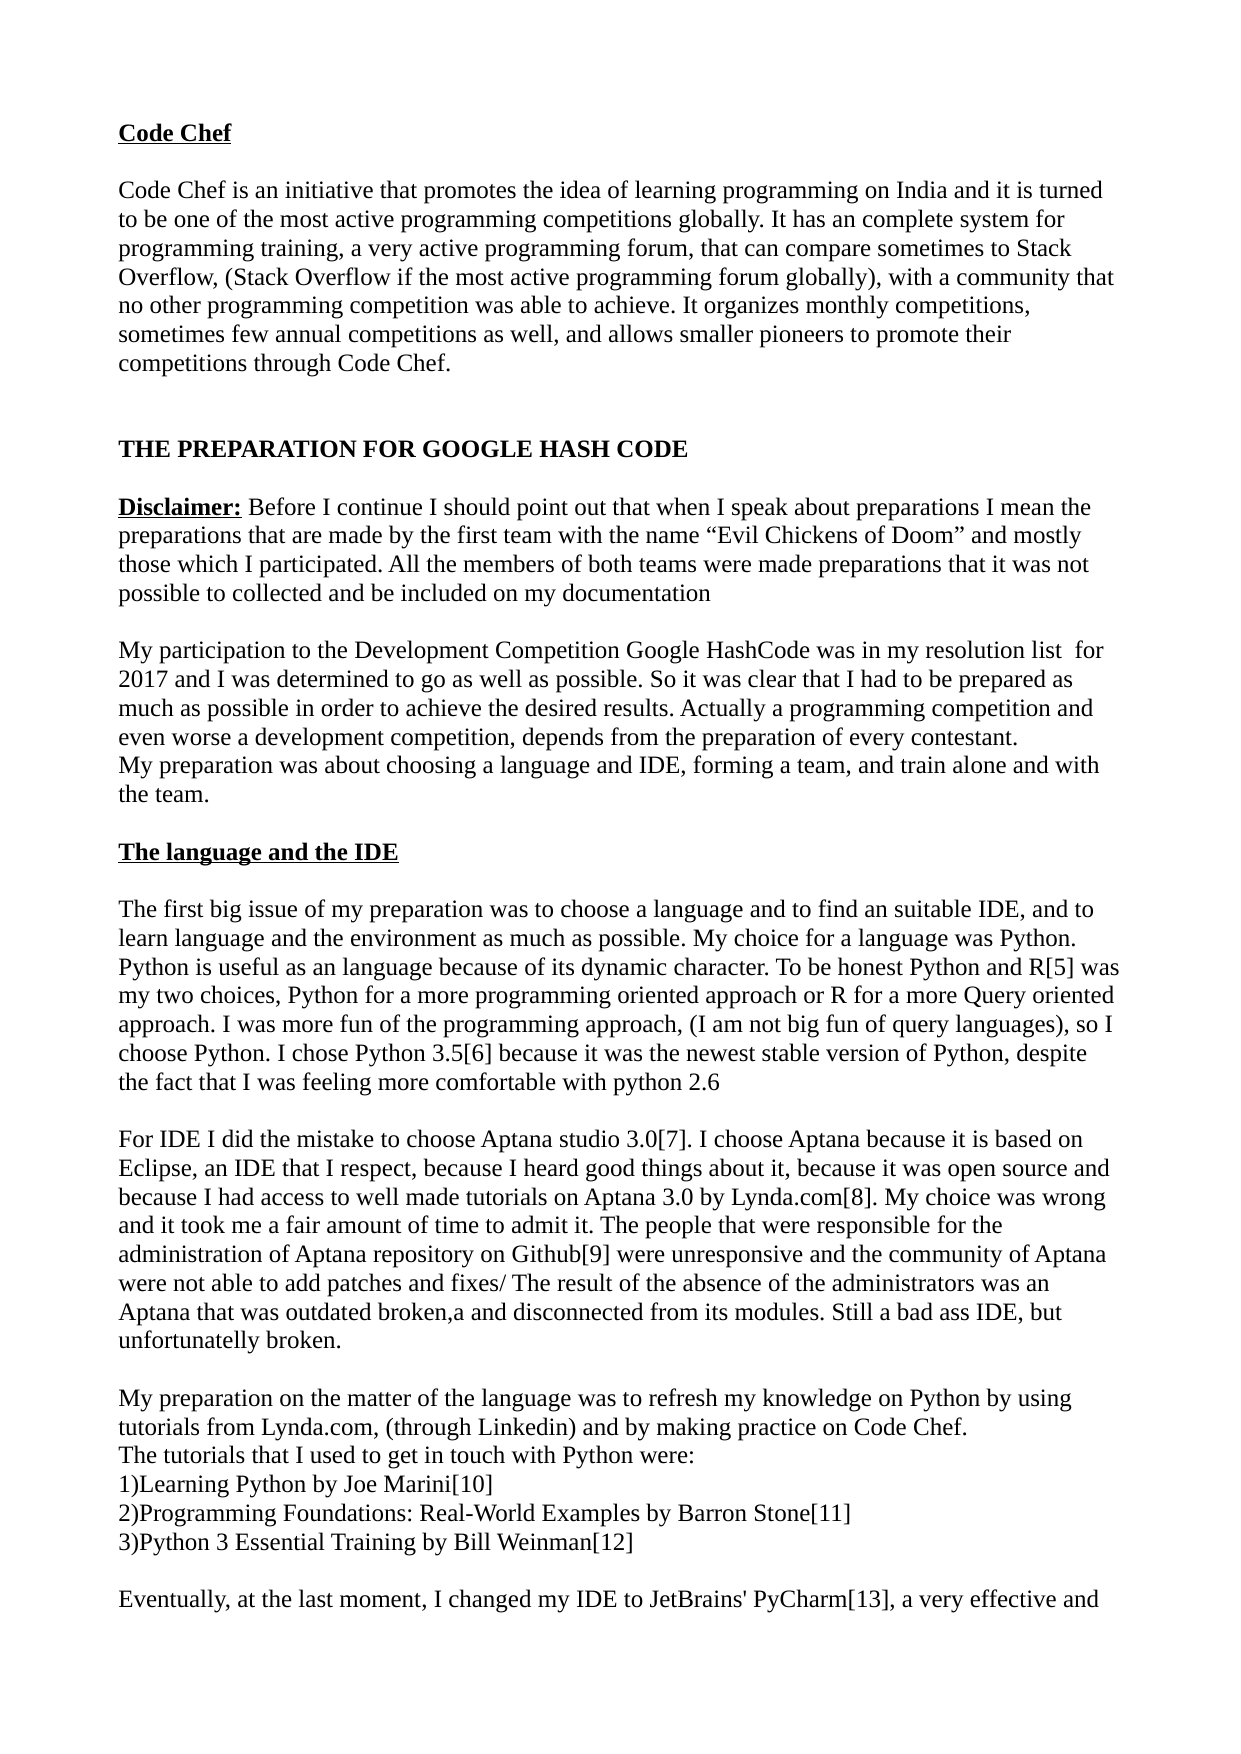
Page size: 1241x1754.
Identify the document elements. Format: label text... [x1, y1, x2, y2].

text The language and the IDE [118, 837, 1122, 866]
text My participation to the Development Competition Google HashCode was in my resolution list for 2017 and I was determined to go as well as possible. So it was clear that I had to be prepared as much as possible in order to achieve the desired results. Actually a programming competition and even worse a development competition, depends from the preparation of every contestant. [118, 636, 1122, 751]
text The first big issue of my preparation was to choose a language and to find an suitable IDE, and to learn language and the environment as much as possible. My choice for a language was Python. Python is useful as an language because of its dynamic character. To be honest Python and R[5] was my two choices, Python for a more programming oriented approach or R for a more Query oriented approach. I was more fun of the programming approach, (I am not big fun of query languages), so I choose Python. I chose Python 3.5[6] because it was the newest stable version of Python, despite the fact that I was feeling more comfortable with python 2.6 [118, 894, 1122, 1096]
text Eventually, at the last moment, I changed my IDE to JetBrains' PyCharm[13], a very effective and [118, 1584, 1122, 1613]
text Code Chef [118, 118, 1122, 147]
text Disclaimer: Before I continue I should point out that when I speak about preparations I mean the preparations that are made by the first team with the name “Evil Chickens of Doom” and mostly those which I participated. All the members of both teams were made preparations that it was not possible to collected and be included on my documentation [118, 492, 1122, 607]
text 3)Python 3 Essential Training by Bill Weinman[12] [118, 1527, 1122, 1556]
text THE PREPARATION FOR GOOGLE HASH CODE [118, 434, 1122, 463]
text Code Chef is an initiative that promotes the idea of learning programming on India and it is turned to be one of the most active programming competitions globally. It has an complete system for programming training, a very active programming forum, that can compare sometimes to Stack Overflow, (Stack Overflow if the most active programming forum globally), with a community that no other programming competition was able to achieve. It organizes monthly competitions, sometimes few annual competitions as well, and allows smaller pioneers to promote their competitions through Code Chef. [118, 176, 1122, 377]
text 1)Learning Python by Joe Marini[10] [118, 1469, 1122, 1498]
text My preparation on the matter of the language was to refresh my knowledge on Python by using tutorials from Lynda.com, (through Linkedin) and by making practice on Code Chef. The tutorials that I used to get in touch with Python were: [118, 1383, 1122, 1469]
text My preparation was about choosing a language and IDE, forming a team, and train alone and with the team. [118, 751, 1122, 808]
text 2)Programming Foundations: Real-World Examples by Barron Stone[11] [118, 1498, 1122, 1527]
text For IDE I did the mistake to choose Aptana studio 3.0[7]. I choose Aptana because it is based on Eclipse, an IDE that I respect, because I heard good things about it, because it was open source and because I had access to well made tutorials on Aptana 3.0 by Lynda.com[8]. My choice was wrong and it took me a fair amount of time to admit it. The people that were responsible for the administration of Aptana repository on Github[9] were unresponsive and the community of Aptana were not able to add patches and fixes/ The result of the absence of the administrators was an Aptana that was outdated broken,a and disconnected from its modules. Still a bad ass IDE, but unfortunatelly broken. [118, 1124, 1122, 1354]
